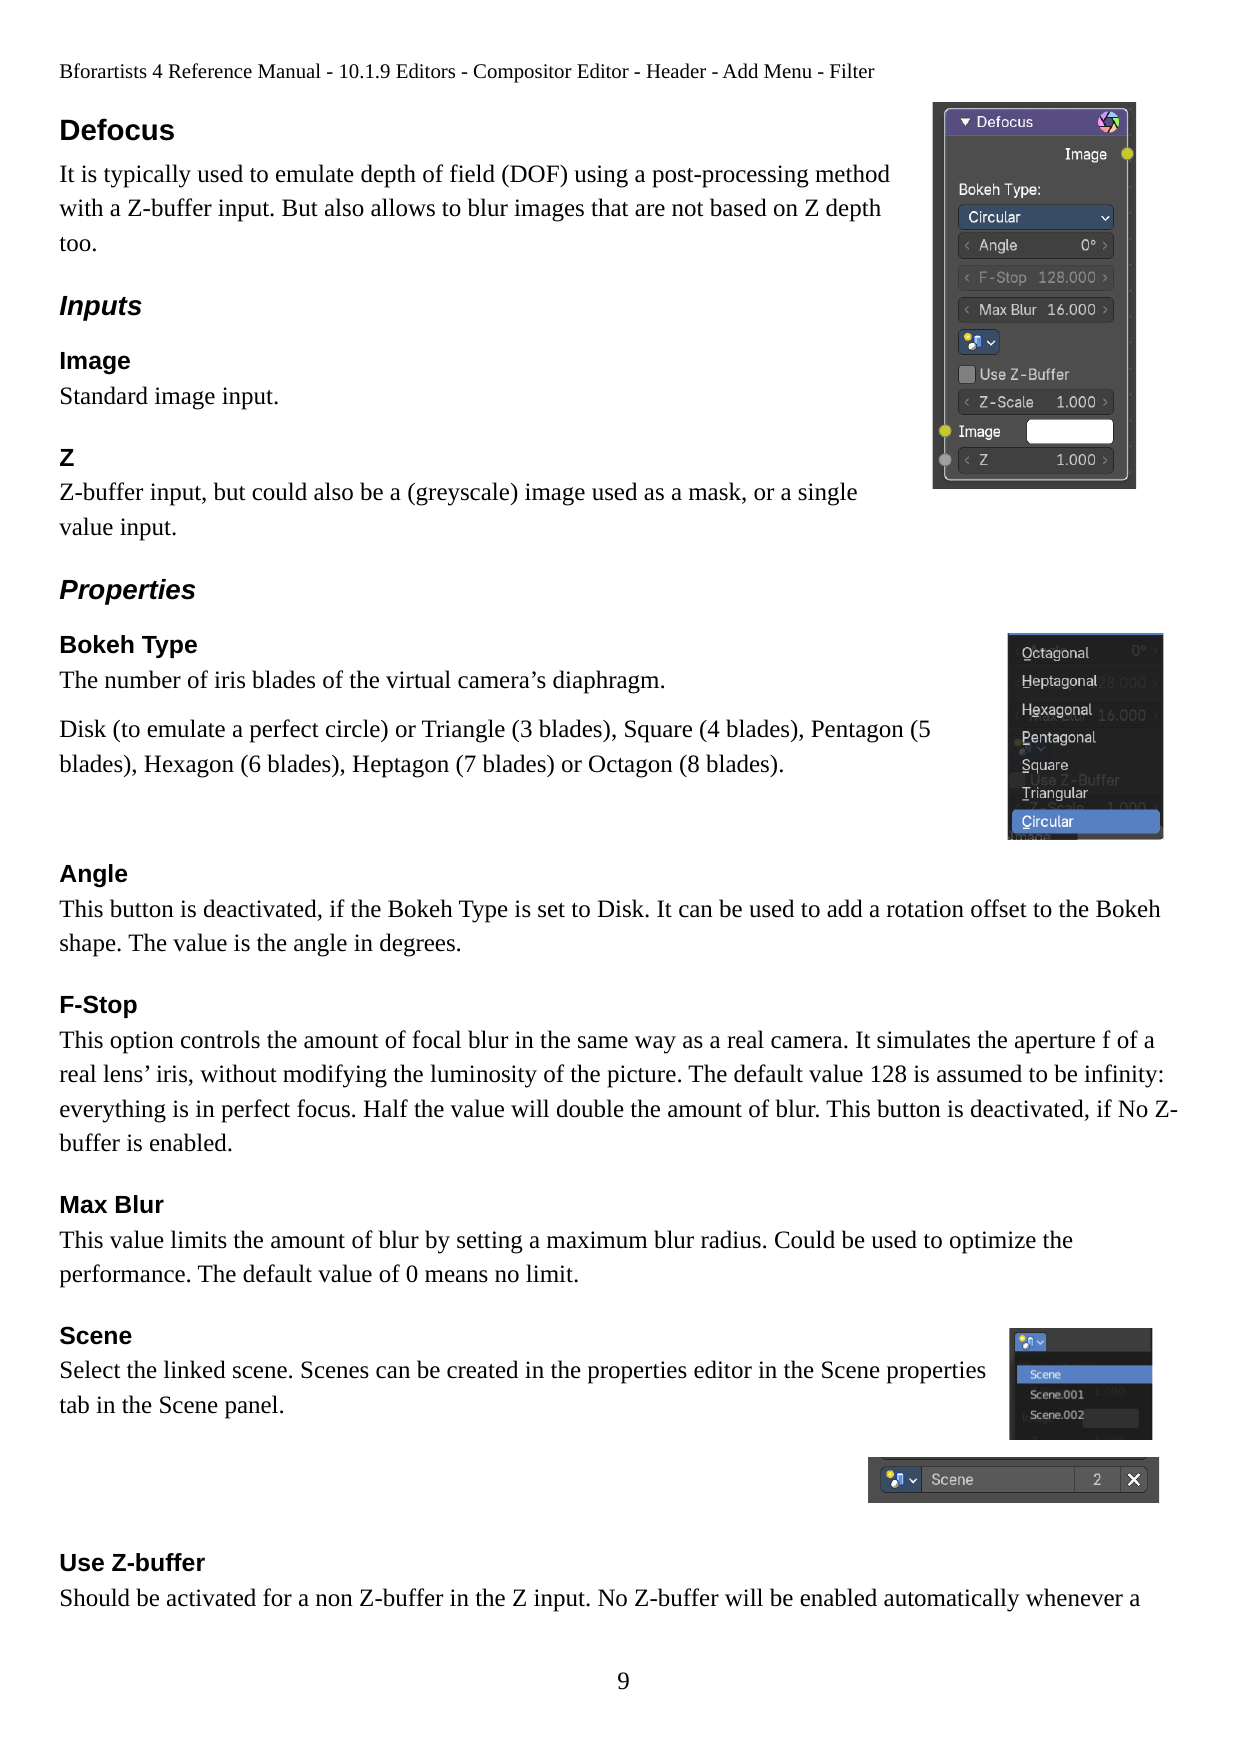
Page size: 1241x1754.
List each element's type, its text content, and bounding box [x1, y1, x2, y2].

picture [1009, 1328, 1153, 1440]
text [1137, 159, 1181, 257]
picture [932, 102, 1137, 489]
picture [868, 1457, 1160, 1503]
text The number of iris blades of the virtual camera’s diaphragm. [59, 665, 1007, 694]
subtitle Scene [59, 1321, 1181, 1349]
subtitle Inputs [59, 289, 932, 321]
subtitle Use Z-buffer [59, 1548, 1181, 1576]
subtitle F-Stop [59, 990, 1181, 1019]
subtitle [1137, 443, 1181, 471]
subtitle Z [59, 443, 932, 471]
subtitle [1137, 113, 1181, 146]
text Select the linked scene. Scenes can be created in the properties editor in the Scene properties tab in the Scene panel. [59, 1356, 1009, 1419]
text [1137, 381, 1181, 410]
subtitle Max Blur [59, 1190, 1181, 1218]
text Should be activated for a non Z-buffer in the Z input. No Z-buffer will be enabled automatically whenever a [59, 1583, 1181, 1611]
text This option controls the amount of focal blur in the same way as a real camera. It simulates the aperture f of a real lens’ iris, without modifying the luminosity of the picture. The default value 128 is assumed to be infinity: everything is in perfect focus. Half the value will double the amount of blur. This button is deactivated, if No Z-buffer is enabled. [59, 1025, 1181, 1157]
subtitle Angle [59, 859, 1181, 888]
subtitle Bokeh Type [59, 630, 1181, 659]
subtitle [1137, 346, 1181, 375]
text Standard image input. [59, 381, 932, 410]
subtitle Image [59, 346, 932, 375]
picture [1007, 633, 1164, 840]
text It is typically used to emulate depth of field (DOF) using a post-processing method with a Z-buffer input. But also allows to blur images that are not based on Z depth too. [59, 159, 932, 257]
subtitle Defocus [59, 113, 932, 146]
subtitle [1137, 289, 1181, 321]
subtitle Properties [59, 573, 1181, 605]
text This value limits the amount of blur by setting a maximum blur radius. Could be used to optimize the performance. The default value of 0 means no limit. [59, 1225, 1181, 1288]
text Disk (to emulate a perfect circle) or Triangle (3 blades), Square (4 blades), Pentagon (5 blades), Hexagon (6 blades), Heptagon (7 blades) or Octagon (8 blades). [59, 714, 1007, 777]
text This button is deactivated, if the Bokeh Type is set to Disk. It can be used to add a rotation offset to the Bokeh shape. The value is the angle in degrees. [59, 894, 1181, 957]
text Z-buffer input, but could also be a (greyscale) image used as a mask, or a single value input. [59, 477, 1181, 541]
